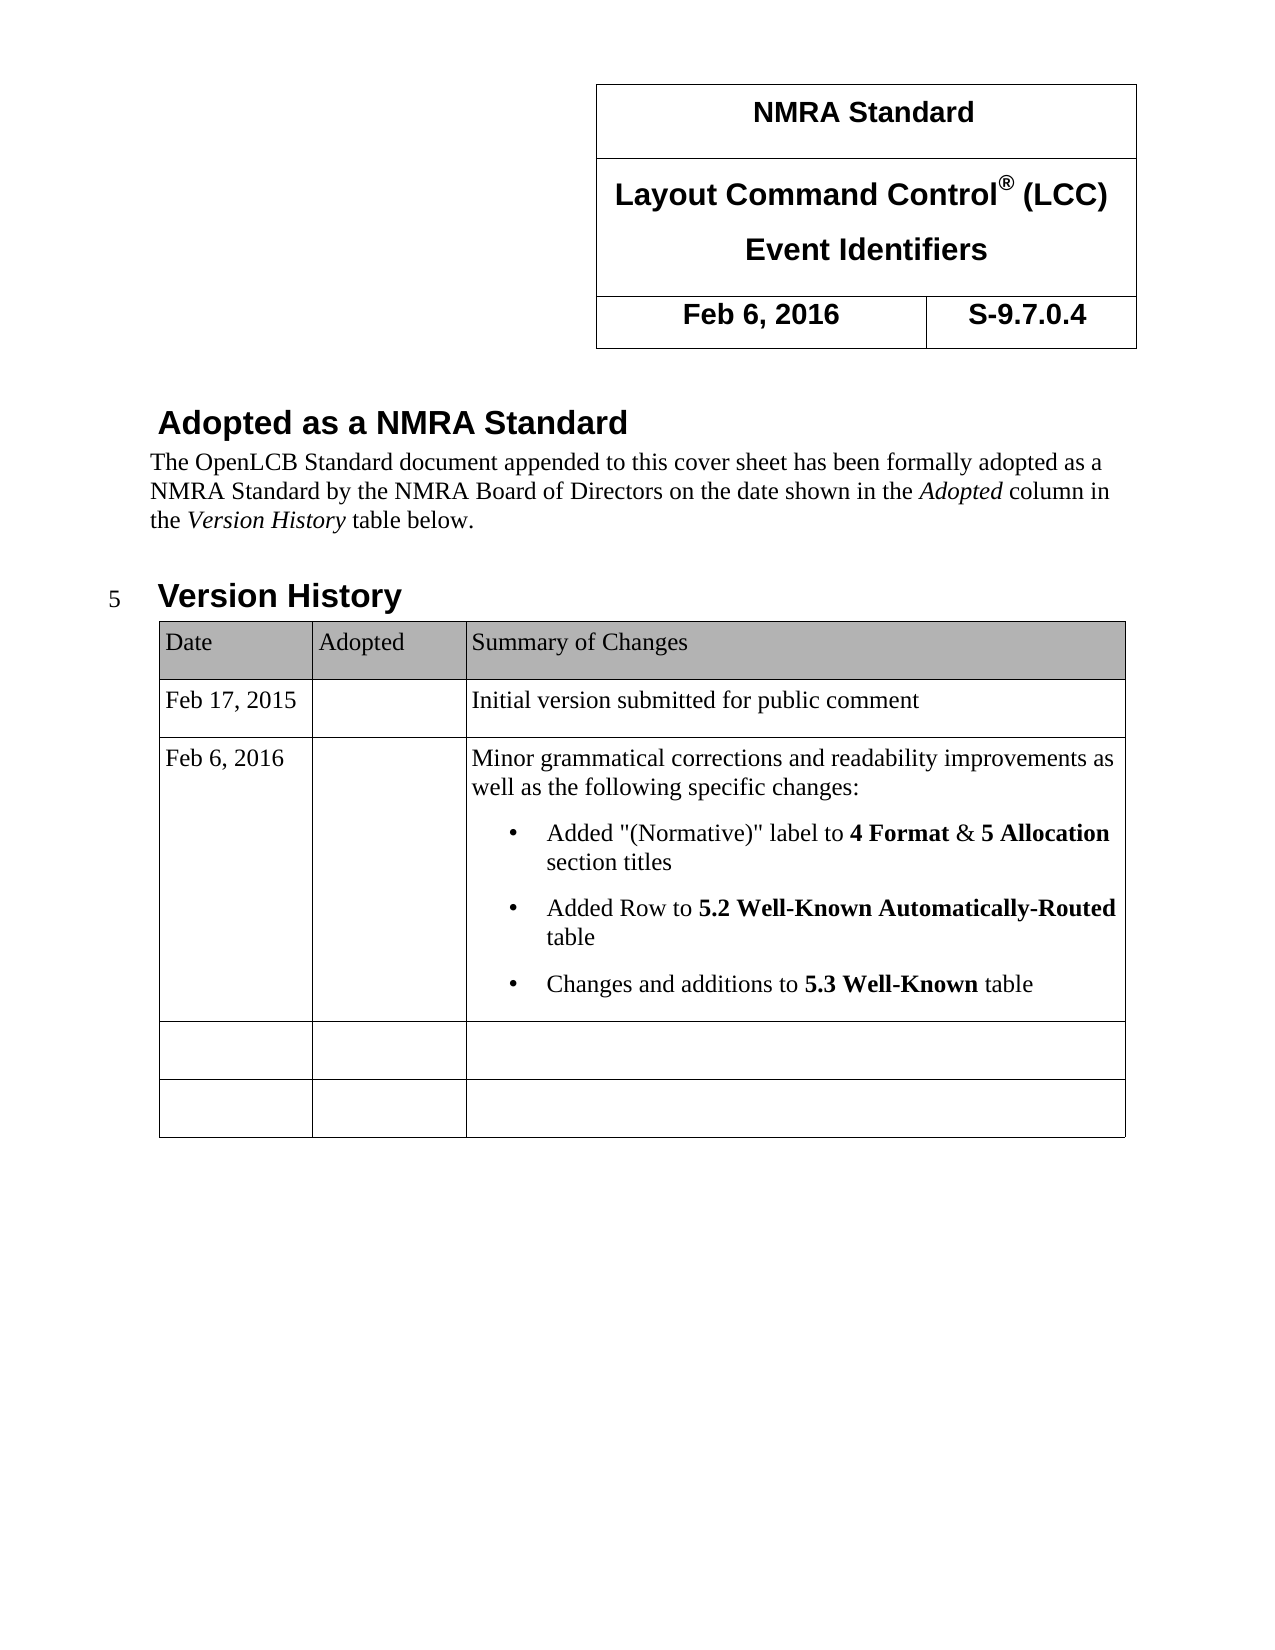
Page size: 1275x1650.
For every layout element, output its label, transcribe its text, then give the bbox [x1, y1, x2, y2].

table_cell [467, 1022, 1125, 1079]
table_cell [313, 1022, 466, 1079]
text The OpenLCB Standard document appended to this cover sheet has been formally adopted as a NMRA Standard by the NMRA Board of Directors on the date shown in the Adopted column in the Version History table below. [150, 447, 1125, 534]
table_cell [467, 1080, 1125, 1137]
table_header Date [160, 622, 312, 679]
table_cell Initial version submitted for public comment [467, 680, 1125, 737]
table_cell [313, 1080, 466, 1137]
table_cell [313, 680, 466, 737]
table_header Adopted [313, 622, 466, 679]
table_cell [313, 738, 466, 1021]
table_cell [160, 1022, 312, 1079]
table_cell Feb 17, 2015 [160, 680, 312, 737]
subtitle Adopted as a NMRA Standard [112, 403, 1125, 441]
table_cell Minor grammatical corrections and readability improvements as well as the following specific changes: Added "(Normative)" label to 4 Format & 5 Allocation section titles Added Row to 5.2 Well-Known Automatically-Routed table Changes and additions to 5.3 Well-Known table [467, 738, 1125, 1021]
table_header Summary of Changes [467, 622, 1125, 679]
table_cell [160, 1080, 312, 1137]
table_cell Feb 6, 2016 [160, 738, 312, 1021]
subtitle Version History [112, 576, 1125, 615]
